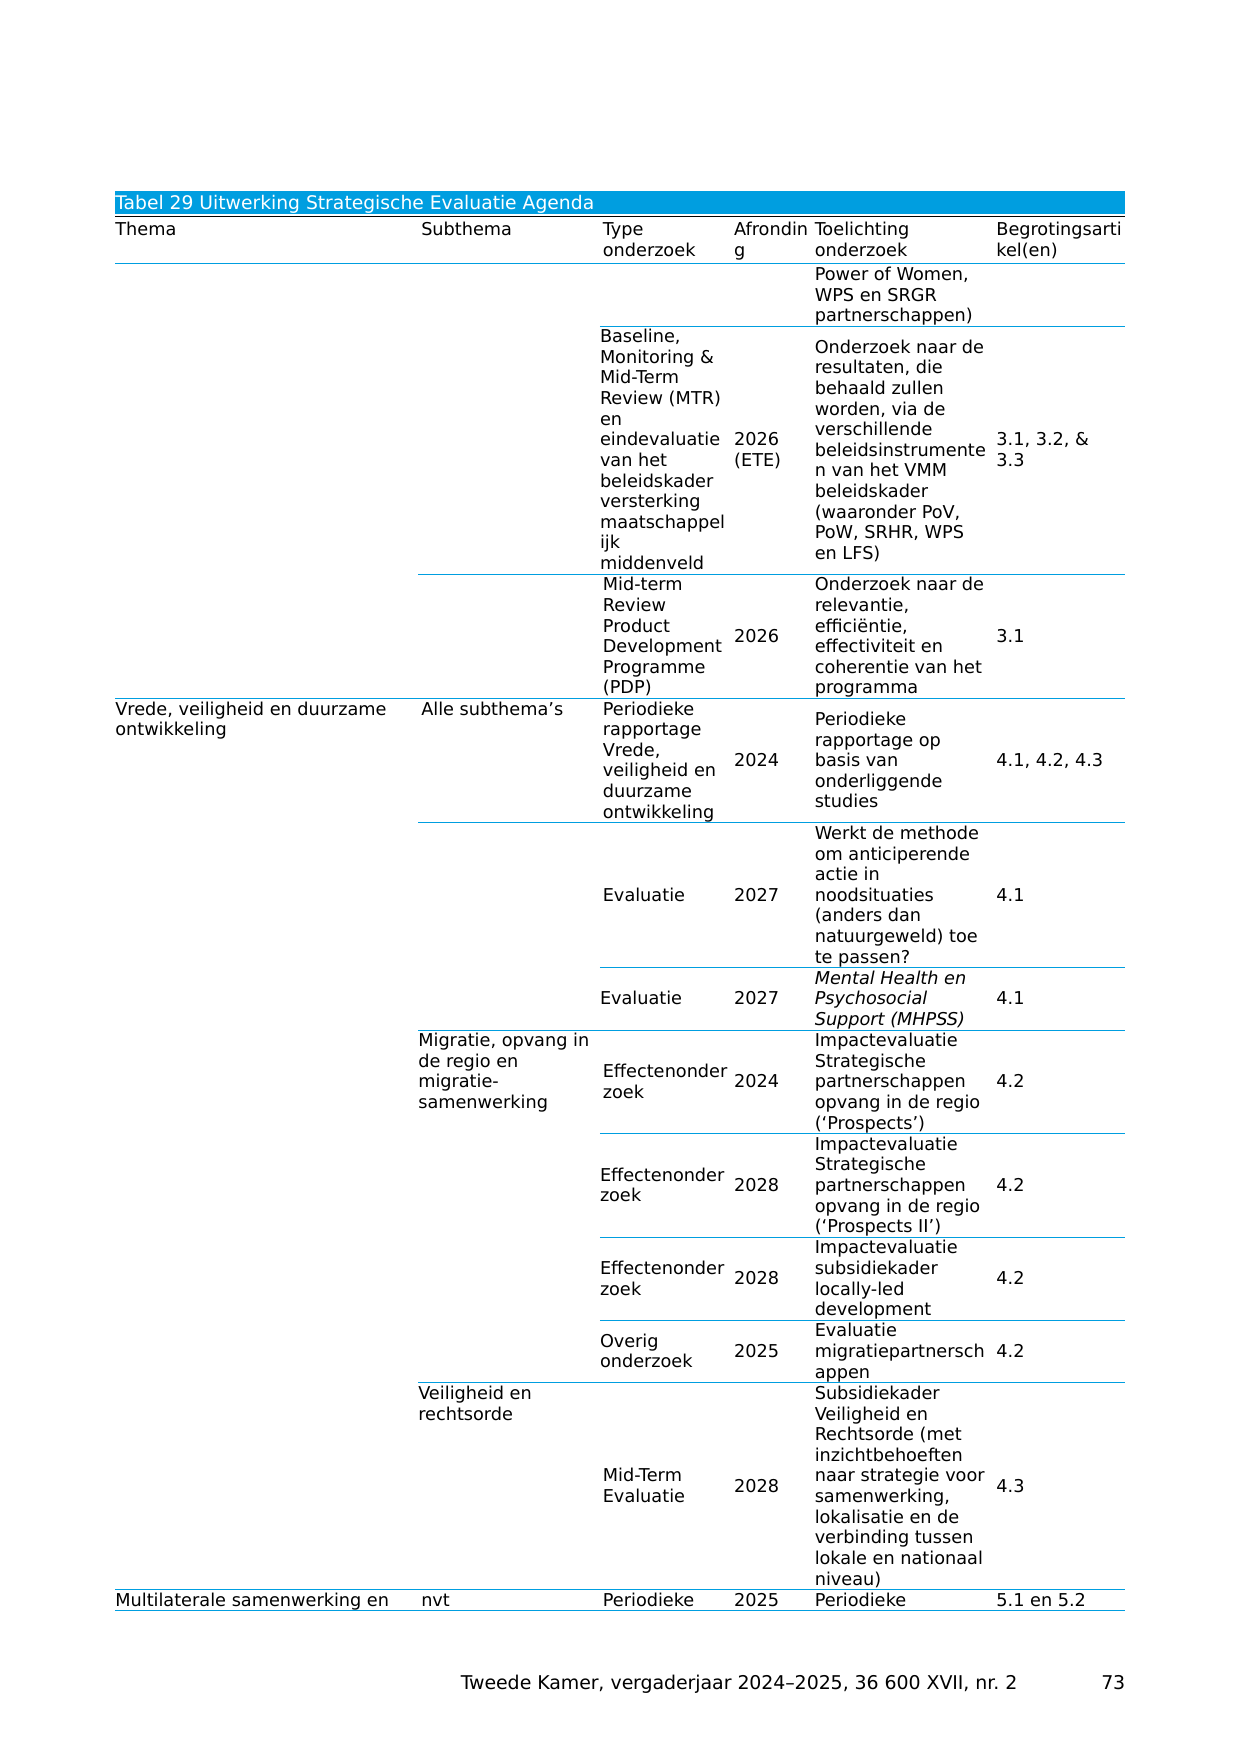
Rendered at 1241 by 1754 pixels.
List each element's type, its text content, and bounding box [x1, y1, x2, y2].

table_cell Effectenonderzoek [600, 1134, 731, 1237]
table_cell Overig onderzoek [600, 1321, 731, 1382]
table_cell [115, 264, 418, 698]
table_cell 2028 [731, 1383, 812, 1589]
table_cell 2027 [731, 823, 812, 967]
table_cell 4.3 [993, 1383, 1125, 1589]
table_cell 2028 [731, 1134, 812, 1237]
table_cell Evaluatie migratiepartnerschappen [812, 1321, 993, 1382]
table_cell Alle subthema’s [418, 699, 600, 822]
table_cell [418, 575, 600, 698]
table_cell 4.2 [993, 1134, 1125, 1237]
table_cell 4.2 [993, 1031, 1125, 1133]
table_cell Onderzoek naar de relevantie, efficiëntie, effectiviteit en coherentie van het programma [812, 575, 993, 698]
table_cell 4.1, 4.2, 4.3 [993, 699, 1125, 822]
table_cell [418, 264, 600, 574]
table_cell Toelichting onderzoek [812, 217, 993, 263]
table_cell Mental Health en Psychosocial Support (MHPSS) [812, 968, 993, 1029]
table_cell 2025 [731, 1590, 812, 1610]
table_cell Mid-Term Evaluatie [600, 1383, 731, 1589]
table_cell 2025 [731, 1321, 812, 1382]
table_cell Migratie, opvang in de regio en migratie-samenwerking [418, 1031, 600, 1382]
table_cell Begrotingsartikel(en) [993, 217, 1125, 263]
table_cell 3.1, 3.2, & 3.3 [993, 327, 1125, 574]
table_cell Periodieke [600, 1590, 731, 1610]
table_cell 2026 (ETE) [731, 327, 812, 574]
table_cell 4.2 [993, 1321, 1125, 1382]
table_cell [731, 264, 812, 326]
table_cell Impactevaluatie subsidiekader locally-led development [812, 1238, 993, 1320]
table_cell 4.1 [993, 823, 1125, 967]
table_cell 2026 [731, 575, 812, 698]
table_cell [600, 264, 731, 326]
table_cell Afronding [731, 217, 812, 263]
table_cell Effectenonderzoek [600, 1238, 731, 1320]
table_cell Werkt de methode om anticiperende actie in noodsituaties (anders dan natuurgeweld) toe te passen? [812, 823, 993, 967]
table_cell Impactevaluatie Strategische partnerschappen opvang in de regio (‘Prospects II’) [812, 1134, 993, 1237]
table_cell Subthema [418, 217, 600, 263]
table_cell 2024 [731, 699, 812, 822]
table_cell Onderzoek naar de resultaten, die behaald zullen worden, via de verschillende beleidsinstrumenten van het VMM beleidskader (waaronder PoV, PoW, SRHR, WPS en LFS) [812, 327, 993, 574]
table_cell Multilaterale samenwerking en [115, 1590, 418, 1610]
table_cell nvt [418, 1590, 600, 1610]
table_cell Baseline, Monitoring & Mid-Term Review (MTR) en eindevaluatie van het beleidskader versterking maatschappelijk middenveld [600, 327, 731, 574]
table_cell 2028 [731, 1238, 812, 1320]
table_cell 4.2 [993, 1238, 1125, 1320]
table_cell Subsidiekader Veiligheid en Rechtsorde (met inzichtbehoeften naar strategie voor samenwerking, lokalisatie en de verbinding tussen lokale en nationaal niveau) [812, 1383, 993, 1589]
table_cell Evaluatie [600, 823, 731, 967]
table_cell [993, 264, 1125, 326]
table_cell [418, 823, 600, 1029]
table_cell Thema [115, 217, 418, 263]
table_cell Impactevaluatie Strategische partnerschappen opvang in de regio (‘Prospects’) [812, 1031, 993, 1133]
table_cell Vrede, veiligheid en duurzame ontwikkeling [115, 699, 418, 1589]
table_cell 2027 [731, 968, 812, 1029]
table_cell Type onderzoek [600, 217, 731, 263]
table_cell 2024 [731, 1031, 812, 1133]
table_cell 4.1 [993, 968, 1125, 1029]
table_cell Periodieke [812, 1590, 993, 1610]
table_cell 5.1 en 5.2 [993, 1590, 1125, 1610]
table_cell Veiligheid en rechtsorde [418, 1383, 600, 1589]
table_cell 3.1 [993, 575, 1125, 698]
table_cell Periodieke rapportage op basis van onderliggende studies [812, 699, 993, 822]
table_cell Periodieke rapportage Vrede, veiligheid en duurzame ontwikkeling [600, 699, 731, 822]
table_cell Power of Women, WPS en SRGR partnerschappen) [812, 264, 993, 326]
table_cell Mid-term Review Product Development Programme (PDP) [600, 575, 731, 698]
table_cell Evaluatie [600, 968, 731, 1029]
table_cell Effectenonderzoek [600, 1031, 731, 1133]
